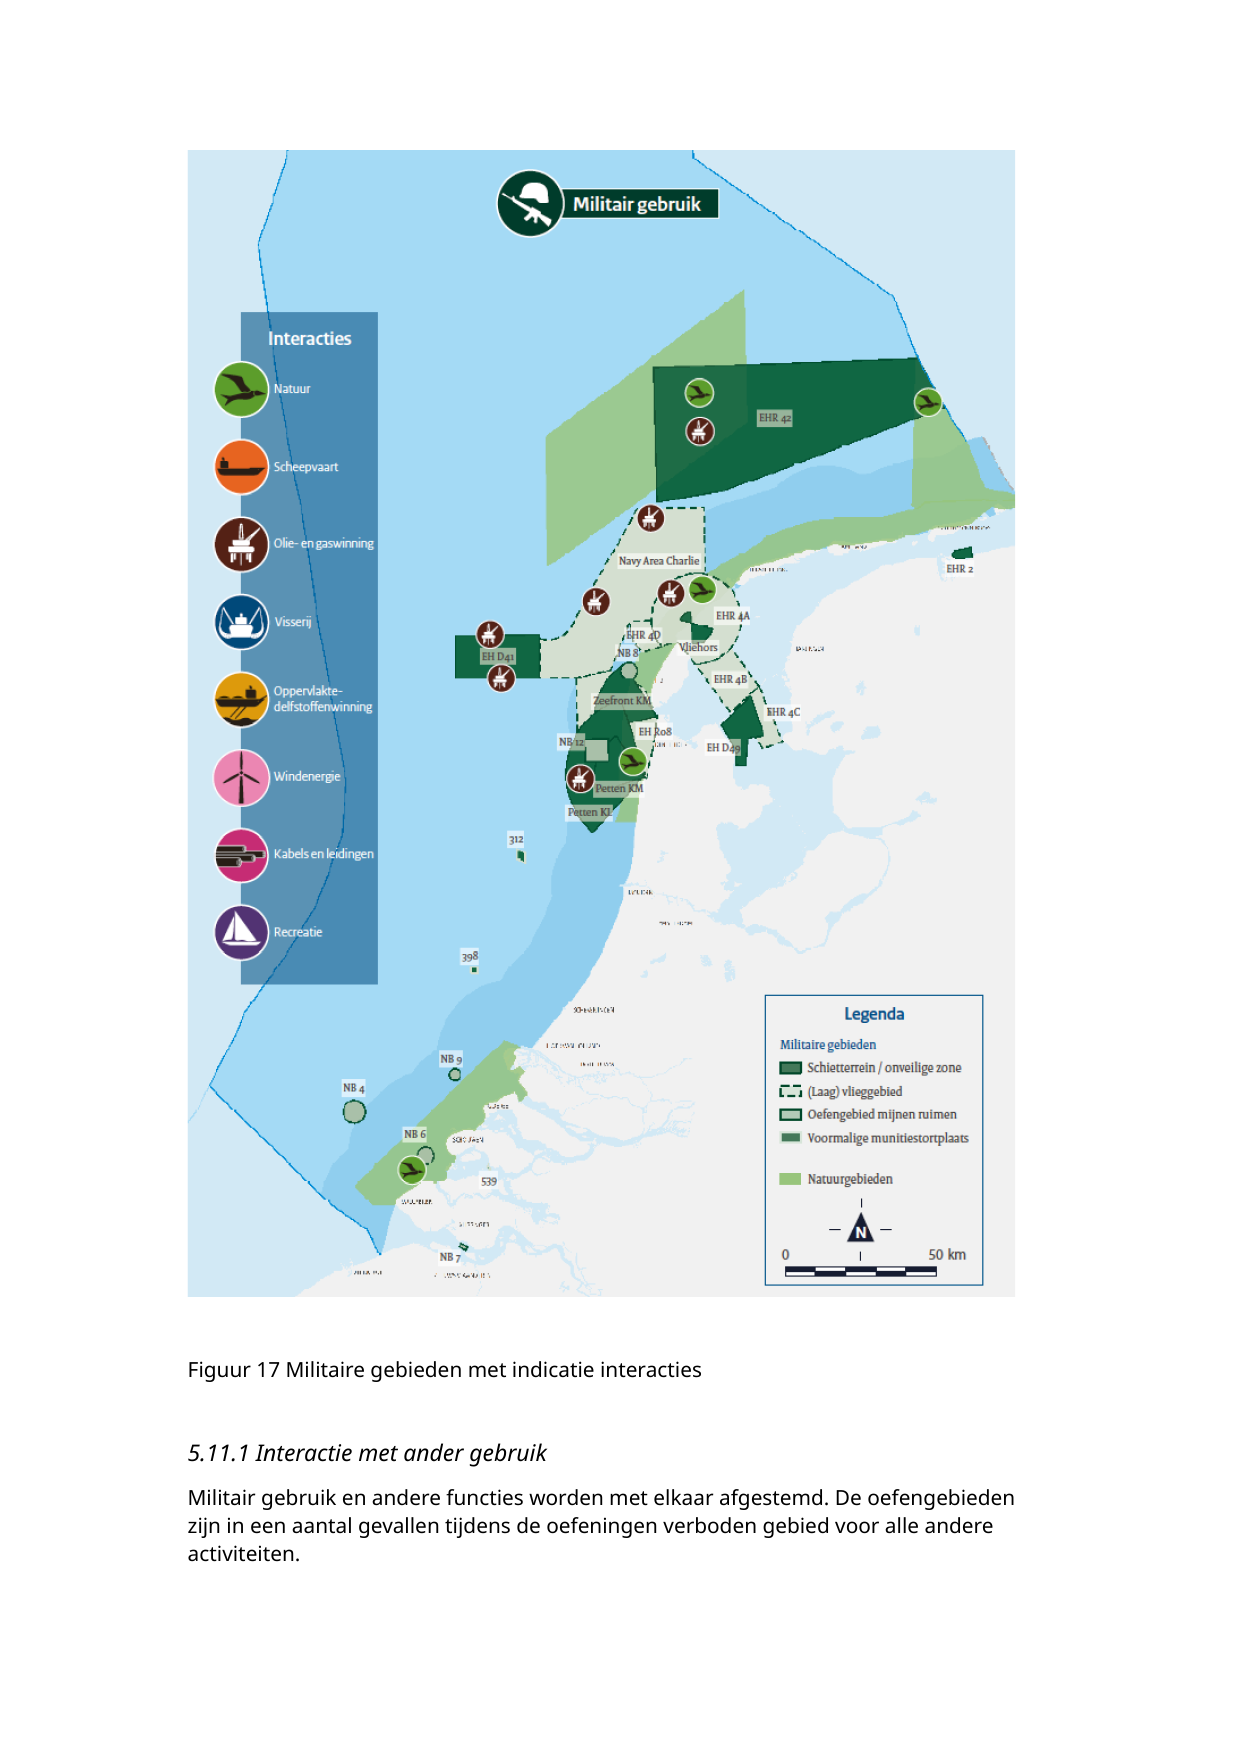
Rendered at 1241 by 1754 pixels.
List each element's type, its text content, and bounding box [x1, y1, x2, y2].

subtitle 5.11.1 Interactie met ander gebruik [187, 1436, 1053, 1468]
picture [187, 150, 1016, 1297]
text Figuur 17 Militaire gebieden met indicatie interacties [187, 1356, 1053, 1384]
text Militair gebruik en andere functies worden met elkaar afgestemd. De oefengebieden zijn in een aantal gevallen tijdens de oefeningen verboden gebied voor alle andere activiteiten. [187, 1483, 1053, 1568]
